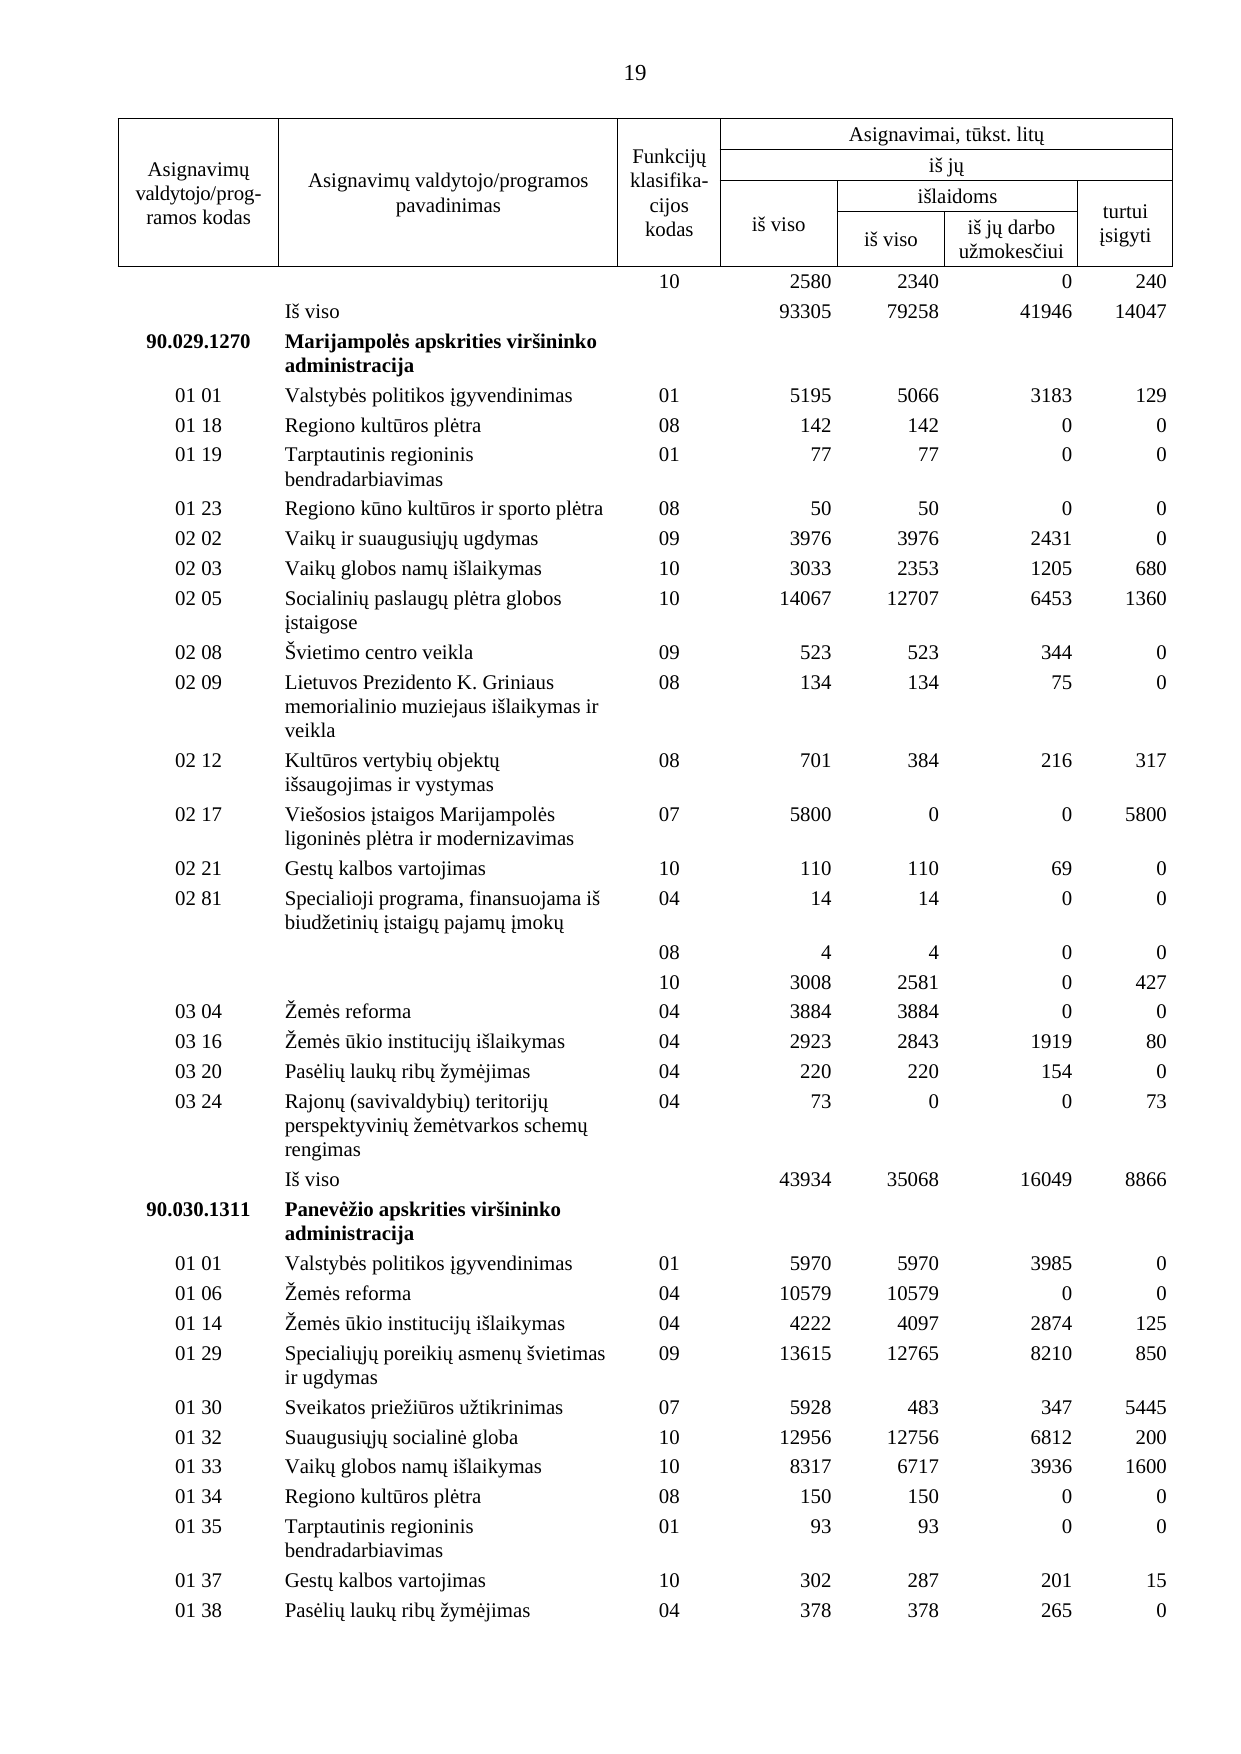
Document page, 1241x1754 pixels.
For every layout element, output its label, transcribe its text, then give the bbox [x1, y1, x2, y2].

table_cell 483 [837, 1392, 944, 1422]
table_cell Socialinių paslaugų plėtra globos įstaigose [279, 583, 618, 637]
table_cell 01 18 [118, 410, 278, 439]
table_cell [118, 267, 278, 296]
table_cell 3884 [720, 997, 837, 1026]
table_cell 73 [720, 1086, 837, 1164]
table_cell 02 81 [118, 883, 278, 937]
table_cell 12756 [837, 1422, 944, 1452]
table_cell Pasėlių laukų ribų žymėjimas [279, 1056, 618, 1086]
table_cell 0 [945, 997, 1078, 1026]
table_cell 0 [1078, 494, 1172, 523]
table_cell 0 [1078, 637, 1172, 667]
table_cell 10 [618, 853, 720, 883]
table_cell 200 [1078, 1422, 1172, 1452]
table_cell [837, 326, 944, 380]
table_cell 4 [720, 937, 837, 967]
table_cell Specialioji programa, finansuojama iš biudžetinių įstaigų pajamų įmokų [279, 883, 618, 937]
table_cell 01 [618, 440, 720, 493]
table_cell 50 [720, 494, 837, 523]
table_cell 09 [618, 637, 720, 667]
table_cell 01 01 [118, 1248, 278, 1278]
table_cell [618, 1194, 720, 1248]
table_cell Lietuvos Prezidento K. Griniaus memorialinio muziejaus išlaikymas ir veikla [279, 667, 618, 745]
table_cell 04 [618, 1595, 720, 1625]
table_cell [1078, 326, 1172, 380]
table_cell 03 24 [118, 1086, 278, 1164]
table_cell 5970 [720, 1248, 837, 1278]
table_cell Iš viso [279, 296, 618, 326]
table_cell 69 [945, 853, 1078, 883]
table_cell 0 [945, 799, 1078, 853]
table_cell 73 [1078, 1086, 1172, 1164]
table_cell 01 06 [118, 1278, 278, 1308]
table_cell 0 [1078, 1056, 1172, 1086]
table_cell turtui įsigyti [1078, 181, 1172, 266]
table_cell Žemės ūkio institucijų išlaikymas [279, 1026, 618, 1056]
table_cell 01 34 [118, 1481, 278, 1511]
table_cell 6453 [945, 583, 1078, 637]
table_cell 50 [837, 494, 944, 523]
table_cell 01 [618, 1511, 720, 1565]
table_cell 02 08 [118, 637, 278, 667]
table_cell 523 [837, 637, 944, 667]
table_cell 6717 [837, 1452, 944, 1481]
table_cell 04 [618, 1056, 720, 1086]
table_cell 1919 [945, 1026, 1078, 1056]
table_cell iš jų [721, 150, 1172, 180]
table_cell 142 [837, 410, 944, 439]
table_cell Viešosios įstaigos Marijampolės ligoninės plėtra ir modernizavimas [279, 799, 618, 853]
table_cell 347 [945, 1392, 1078, 1422]
table_cell 0 [837, 1086, 944, 1164]
table_cell 08 [618, 410, 720, 439]
table_cell 1205 [945, 553, 1078, 583]
table_cell 154 [945, 1056, 1078, 1086]
table_cell 01 [618, 380, 720, 409]
table_cell [1078, 1194, 1172, 1248]
table_cell iš viso [838, 212, 944, 266]
table_cell Regiono kultūros plėtra [279, 410, 618, 439]
table_cell 0 [1078, 997, 1172, 1026]
table_cell 02 17 [118, 799, 278, 853]
table_cell 75 [945, 667, 1078, 745]
table_cell Švietimo centro veikla [279, 637, 618, 667]
table_cell 220 [720, 1056, 837, 1086]
table_cell 08 [618, 937, 720, 967]
table_cell 302 [720, 1565, 837, 1595]
table_header Funkcijų klasifika-cijos kodas [618, 119, 720, 266]
table_cell 150 [837, 1481, 944, 1511]
table_cell Gestų kalbos vartojimas [279, 853, 618, 883]
table_cell 93 [837, 1511, 944, 1565]
table_cell 10 [618, 1452, 720, 1481]
table_cell 04 [618, 1086, 720, 1164]
table_cell [618, 1164, 720, 1194]
table_cell 80 [1078, 1026, 1172, 1056]
table_cell 02 09 [118, 667, 278, 745]
table_cell [118, 937, 278, 967]
table_cell Iš viso [279, 1164, 618, 1194]
table_cell 2431 [945, 523, 1078, 553]
table_cell 110 [720, 853, 837, 883]
table_cell [720, 326, 837, 380]
table_cell 3936 [945, 1452, 1078, 1481]
table_cell 201 [945, 1565, 1078, 1595]
table_cell 2340 [837, 267, 944, 296]
table_cell [945, 1194, 1078, 1248]
table_cell 3183 [945, 380, 1078, 409]
table_cell [618, 326, 720, 380]
table_cell 8317 [720, 1452, 837, 1481]
table_cell 0 [945, 440, 1078, 493]
table_cell 02 05 [118, 583, 278, 637]
table_cell 4097 [837, 1308, 944, 1338]
table_cell [118, 1164, 278, 1194]
table_cell 10 [618, 967, 720, 997]
table_cell 5970 [837, 1248, 944, 1278]
table_cell 02 12 [118, 745, 278, 799]
table_cell 2581 [837, 967, 944, 997]
table_cell 8210 [945, 1338, 1078, 1392]
table_cell 01 37 [118, 1565, 278, 1595]
table_cell 850 [1078, 1338, 1172, 1392]
table_cell Vaikų globos namų išlaikymas [279, 1452, 618, 1481]
table_cell 14047 [1078, 296, 1172, 326]
table_header Asignavimų valdytojo/prog-ramos kodas [119, 119, 278, 266]
table_cell 125 [1078, 1308, 1172, 1338]
table_cell 93305 [720, 296, 837, 326]
table_cell iš viso [721, 181, 837, 266]
table_cell Vaikų globos namų išlaikymas [279, 553, 618, 583]
table_cell Žemės ūkio institucijų išlaikymas [279, 1308, 618, 1338]
table_cell 0 [945, 1481, 1078, 1511]
table_cell Žemės reforma [279, 1278, 618, 1308]
table_cell 0 [945, 883, 1078, 937]
table_cell 08 [618, 745, 720, 799]
table_cell 02 02 [118, 523, 278, 553]
table_cell 43934 [720, 1164, 837, 1194]
table_cell 0 [1078, 1481, 1172, 1511]
table_cell 2923 [720, 1026, 837, 1056]
table_cell 10579 [837, 1278, 944, 1308]
table_cell 01 19 [118, 440, 278, 493]
table_cell 4 [837, 937, 944, 967]
table_cell [118, 967, 278, 997]
table_cell 3976 [837, 523, 944, 553]
table_cell 09 [618, 523, 720, 553]
table_cell Specialiųjų poreikių asmenų švietimas ir ugdymas [279, 1338, 618, 1392]
table_cell 03 16 [118, 1026, 278, 1056]
table_cell 317 [1078, 745, 1172, 799]
table_cell 01 01 [118, 380, 278, 409]
table_cell 93 [720, 1511, 837, 1565]
table_cell Valstybės politikos įgyvendinimas [279, 380, 618, 409]
table_cell 01 33 [118, 1452, 278, 1481]
table_cell 01 38 [118, 1595, 278, 1625]
table_cell 0 [945, 1278, 1078, 1308]
table_cell 8866 [1078, 1164, 1172, 1194]
table_cell išlaidoms [838, 181, 1077, 211]
table_cell 427 [1078, 967, 1172, 997]
table_cell 90.030.1311 [118, 1194, 278, 1248]
table_cell Gestų kalbos vartojimas [279, 1565, 618, 1595]
table_cell Rajonų (savivaldybių) teritorijų perspektyvinių žemėtvarkos schemų rengimas [279, 1086, 618, 1164]
table_cell 14 [720, 883, 837, 937]
table_cell 0 [945, 967, 1078, 997]
table_header Asignavimų valdytojo/programos pavadinimas [279, 119, 617, 266]
table_cell 0 [1078, 667, 1172, 745]
table_cell 13615 [720, 1338, 837, 1392]
table_cell [279, 937, 618, 967]
table_cell 10579 [720, 1278, 837, 1308]
table_cell 2353 [837, 553, 944, 583]
table_cell Vaikų ir suaugusiųjų ugdymas [279, 523, 618, 553]
table_cell 0 [837, 799, 944, 853]
table_cell 5195 [720, 380, 837, 409]
table_cell 14 [837, 883, 944, 937]
table_cell 0 [1078, 1511, 1172, 1565]
table_cell 110 [837, 853, 944, 883]
table_cell 0 [1078, 937, 1172, 967]
table_cell Panevėžio apskrities viršininko administracija [279, 1194, 618, 1248]
table_cell 02 03 [118, 553, 278, 583]
table_cell 265 [945, 1595, 1078, 1625]
table_cell 10 [618, 1422, 720, 1452]
table_cell 0 [945, 1086, 1078, 1164]
table_cell 01 [618, 1248, 720, 1278]
table_cell [279, 267, 618, 296]
table_cell Tarptautinis regioninis bendradarbiavimas [279, 440, 618, 493]
table_cell 287 [837, 1565, 944, 1595]
table_cell 0 [1078, 1595, 1172, 1625]
table_cell 35068 [837, 1164, 944, 1194]
table_cell 220 [837, 1056, 944, 1086]
table_cell [279, 967, 618, 997]
table_cell 04 [618, 883, 720, 937]
table_cell 03 04 [118, 997, 278, 1026]
table_cell 0 [945, 1511, 1078, 1565]
table_cell 07 [618, 1392, 720, 1422]
table_cell 344 [945, 637, 1078, 667]
table_cell 216 [945, 745, 1078, 799]
table_cell 04 [618, 1026, 720, 1056]
table_cell 1600 [1078, 1452, 1172, 1481]
table_cell 10 [618, 553, 720, 583]
table_cell 10 [618, 1565, 720, 1595]
table_cell 01 29 [118, 1338, 278, 1392]
table_cell 3033 [720, 553, 837, 583]
table_cell 77 [720, 440, 837, 493]
table_cell Marijampolės apskrities viršininko administracija [279, 326, 618, 380]
table_cell 5066 [837, 380, 944, 409]
table_cell 01 35 [118, 1511, 278, 1565]
table_cell 14067 [720, 583, 837, 637]
table_cell 12707 [837, 583, 944, 637]
table_cell Regiono kūno kultūros ir sporto plėtra [279, 494, 618, 523]
table_cell 0 [945, 494, 1078, 523]
table_cell 5928 [720, 1392, 837, 1422]
table_cell 79258 [837, 296, 944, 326]
table_cell 5800 [1078, 799, 1172, 853]
table_cell 02 21 [118, 853, 278, 883]
table_cell [945, 326, 1078, 380]
table_cell Kultūros vertybių objektų išsaugojimas ir vystymas [279, 745, 618, 799]
table_cell 04 [618, 1278, 720, 1308]
table_cell 0 [1078, 853, 1172, 883]
table_cell 08 [618, 494, 720, 523]
table_cell 4222 [720, 1308, 837, 1338]
table_cell 1360 [1078, 583, 1172, 637]
table_cell Sveikatos priežiūros užtikrinimas [279, 1392, 618, 1422]
table_cell 01 23 [118, 494, 278, 523]
table_cell Suaugusiųjų socialinė globa [279, 1422, 618, 1452]
table_cell 2874 [945, 1308, 1078, 1338]
table_cell 378 [837, 1595, 944, 1625]
table_cell 0 [1078, 410, 1172, 439]
table_cell 16049 [945, 1164, 1078, 1194]
table_cell 0 [1078, 883, 1172, 937]
table_cell 701 [720, 745, 837, 799]
table_cell 10 [618, 267, 720, 296]
table_cell Žemės reforma [279, 997, 618, 1026]
table_cell 04 [618, 1308, 720, 1338]
table_cell 0 [945, 410, 1078, 439]
table_cell iš jų darbo užmokesčiui [945, 212, 1077, 266]
table_cell 10 [618, 583, 720, 637]
table_cell 5800 [720, 799, 837, 853]
table_cell 0 [1078, 440, 1172, 493]
table_cell 15 [1078, 1565, 1172, 1595]
table_cell 240 [1078, 267, 1172, 296]
table_cell 04 [618, 997, 720, 1026]
table_cell 77 [837, 440, 944, 493]
table_cell 3985 [945, 1248, 1078, 1278]
table_cell 0 [1078, 1278, 1172, 1308]
table_cell 90.029.1270 [118, 326, 278, 380]
table_cell Valstybės politikos įgyvendinimas [279, 1248, 618, 1278]
table_cell 5445 [1078, 1392, 1172, 1422]
table_cell 3976 [720, 523, 837, 553]
table_cell 01 32 [118, 1422, 278, 1452]
table_header Asignavimai, tūkst. litų [721, 119, 1172, 149]
table_cell 680 [1078, 553, 1172, 583]
table_cell [720, 1194, 837, 1248]
table_cell 142 [720, 410, 837, 439]
table_cell [837, 1194, 944, 1248]
table_cell 08 [618, 1481, 720, 1511]
table_cell Regiono kultūros plėtra [279, 1481, 618, 1511]
table_cell 3884 [837, 997, 944, 1026]
table_cell 2843 [837, 1026, 944, 1056]
table_cell 09 [618, 1338, 720, 1392]
table_cell 03 20 [118, 1056, 278, 1086]
table_cell 134 [837, 667, 944, 745]
table_cell 384 [837, 745, 944, 799]
table_cell 378 [720, 1595, 837, 1625]
table_cell 150 [720, 1481, 837, 1511]
table_cell 0 [945, 267, 1078, 296]
table_cell 129 [1078, 380, 1172, 409]
table_cell Tarptautinis regioninis bendradarbiavimas [279, 1511, 618, 1565]
table_cell 523 [720, 637, 837, 667]
table_cell 134 [720, 667, 837, 745]
table_cell 08 [618, 667, 720, 745]
table_cell [118, 296, 278, 326]
table_cell 01 30 [118, 1392, 278, 1422]
table_cell 12765 [837, 1338, 944, 1392]
table_cell 12956 [720, 1422, 837, 1452]
table_cell 3008 [720, 967, 837, 997]
table_cell 01 14 [118, 1308, 278, 1338]
table_cell 2580 [720, 267, 837, 296]
table_cell Pasėlių laukų ribų žymėjimas [279, 1595, 618, 1625]
table_cell 0 [1078, 523, 1172, 553]
table_cell 0 [945, 937, 1078, 967]
table_cell 6812 [945, 1422, 1078, 1452]
table_cell 0 [1078, 1248, 1172, 1278]
table_cell 41946 [945, 296, 1078, 326]
table_cell 07 [618, 799, 720, 853]
table_cell [618, 296, 720, 326]
